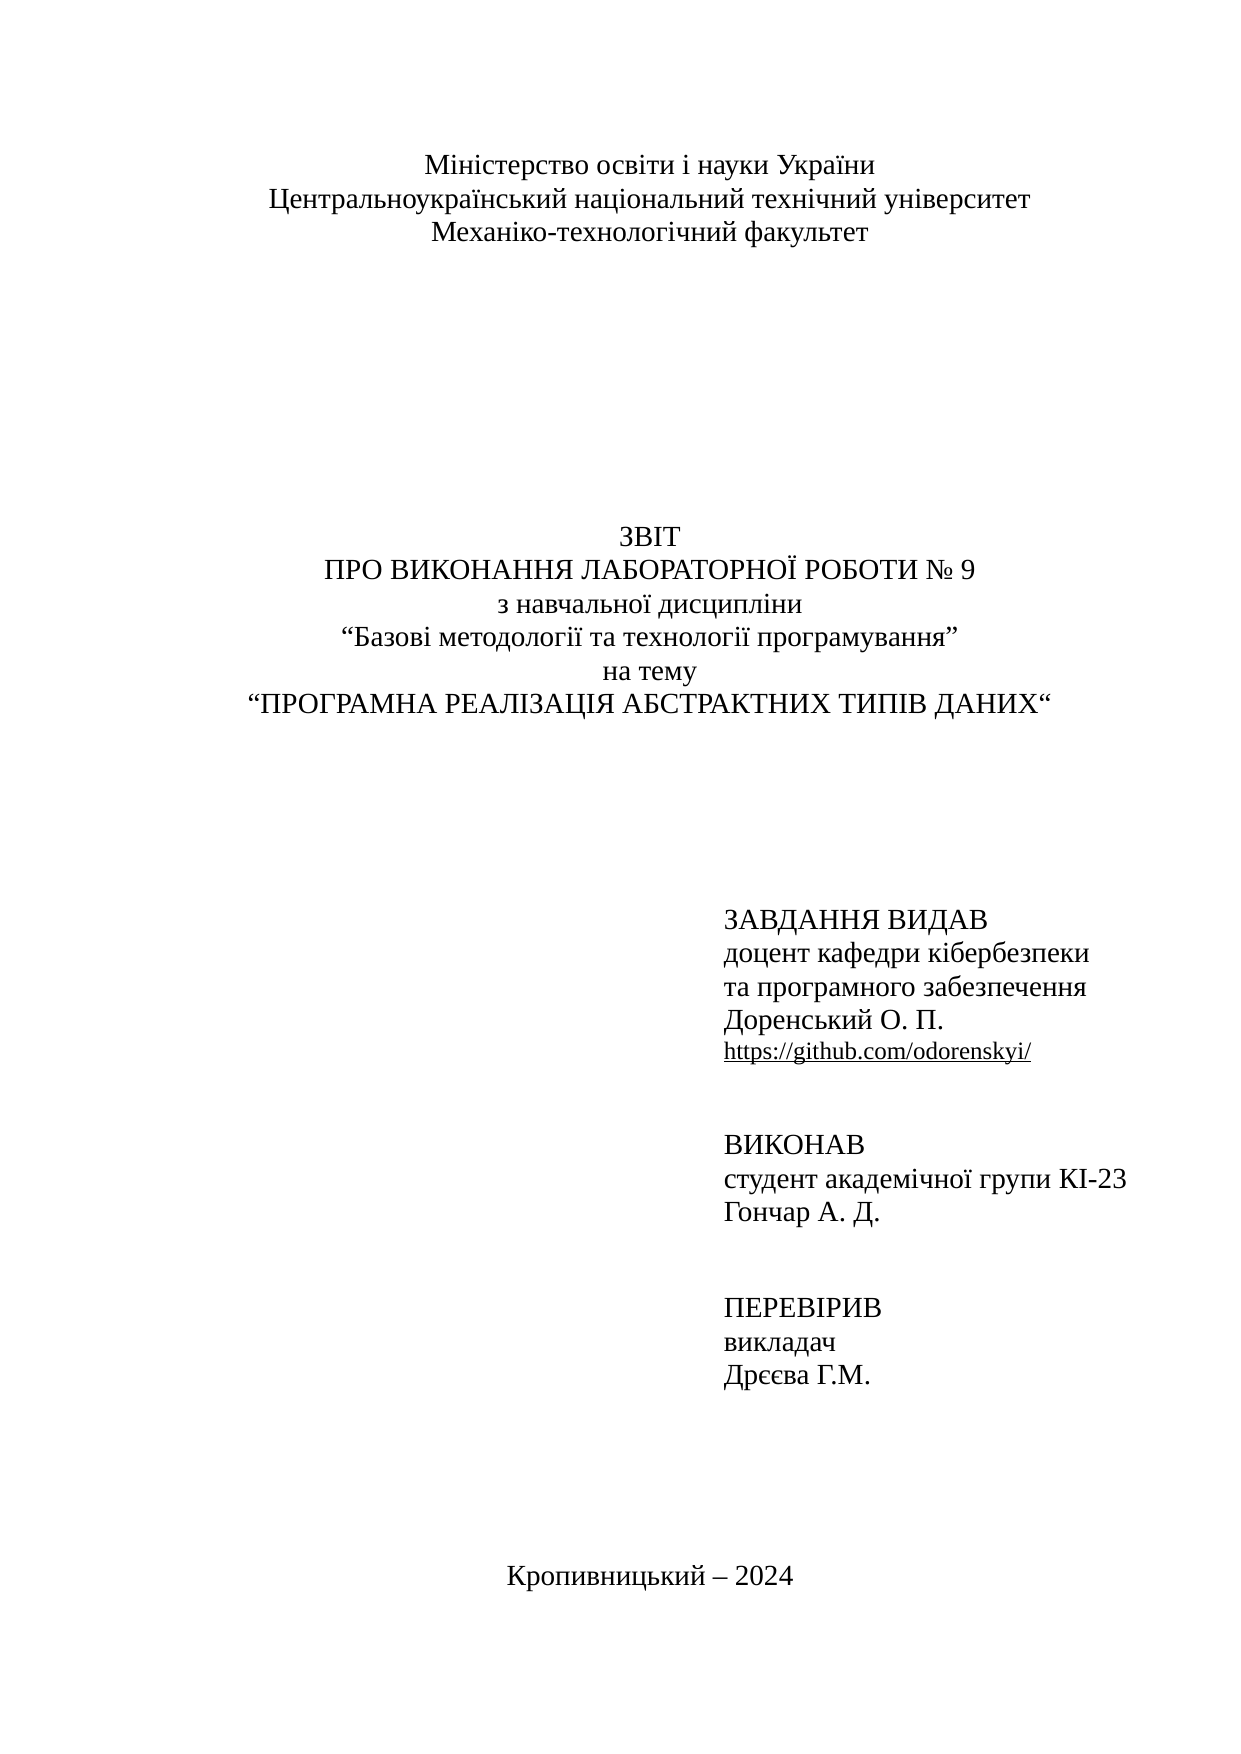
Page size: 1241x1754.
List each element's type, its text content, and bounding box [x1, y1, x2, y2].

text Центральноукраїнський національний технічний університет [118, 181, 1181, 214]
text ПРО ВИКОНАННЯ ЛАБОРАТОРНОЇ РОБОТИ № 9 [118, 552, 1181, 586]
text “ПРОГРАМНА РЕАЛІЗАЦІЯ АБСТРАКТНИХ ТИПІВ ДАНИХ“ [118, 687, 1181, 720]
text Гончар А. Д. [723, 1194, 1181, 1228]
text студент академічної групи КІ-23 [723, 1161, 1181, 1194]
text https://github.com/odorenskyi/ [723, 1036, 1181, 1065]
text ВИКОНАВ [723, 1127, 1181, 1161]
text Механіко-технологічний факультет [118, 214, 1181, 248]
text “Базові методології та технології програмування” [118, 619, 1181, 653]
text ЗВІТ [118, 519, 1181, 552]
text викладач Дрєєва Г.М. [723, 1324, 1181, 1391]
text ПЕРЕВІРИВ [723, 1290, 1181, 1324]
text доцент кафедри кібербезпеки та програмного забезпечення [723, 935, 1181, 1002]
text на тему [118, 653, 1181, 687]
text Кропивницький – 2024 [118, 1558, 1181, 1591]
text з навчальної дисципліни [118, 586, 1181, 619]
text ЗАВДАННЯ ВИДАВ [723, 902, 1181, 935]
text Міністерство освіти і науки України [118, 147, 1181, 181]
text Доренський О. П. [723, 1002, 1181, 1036]
